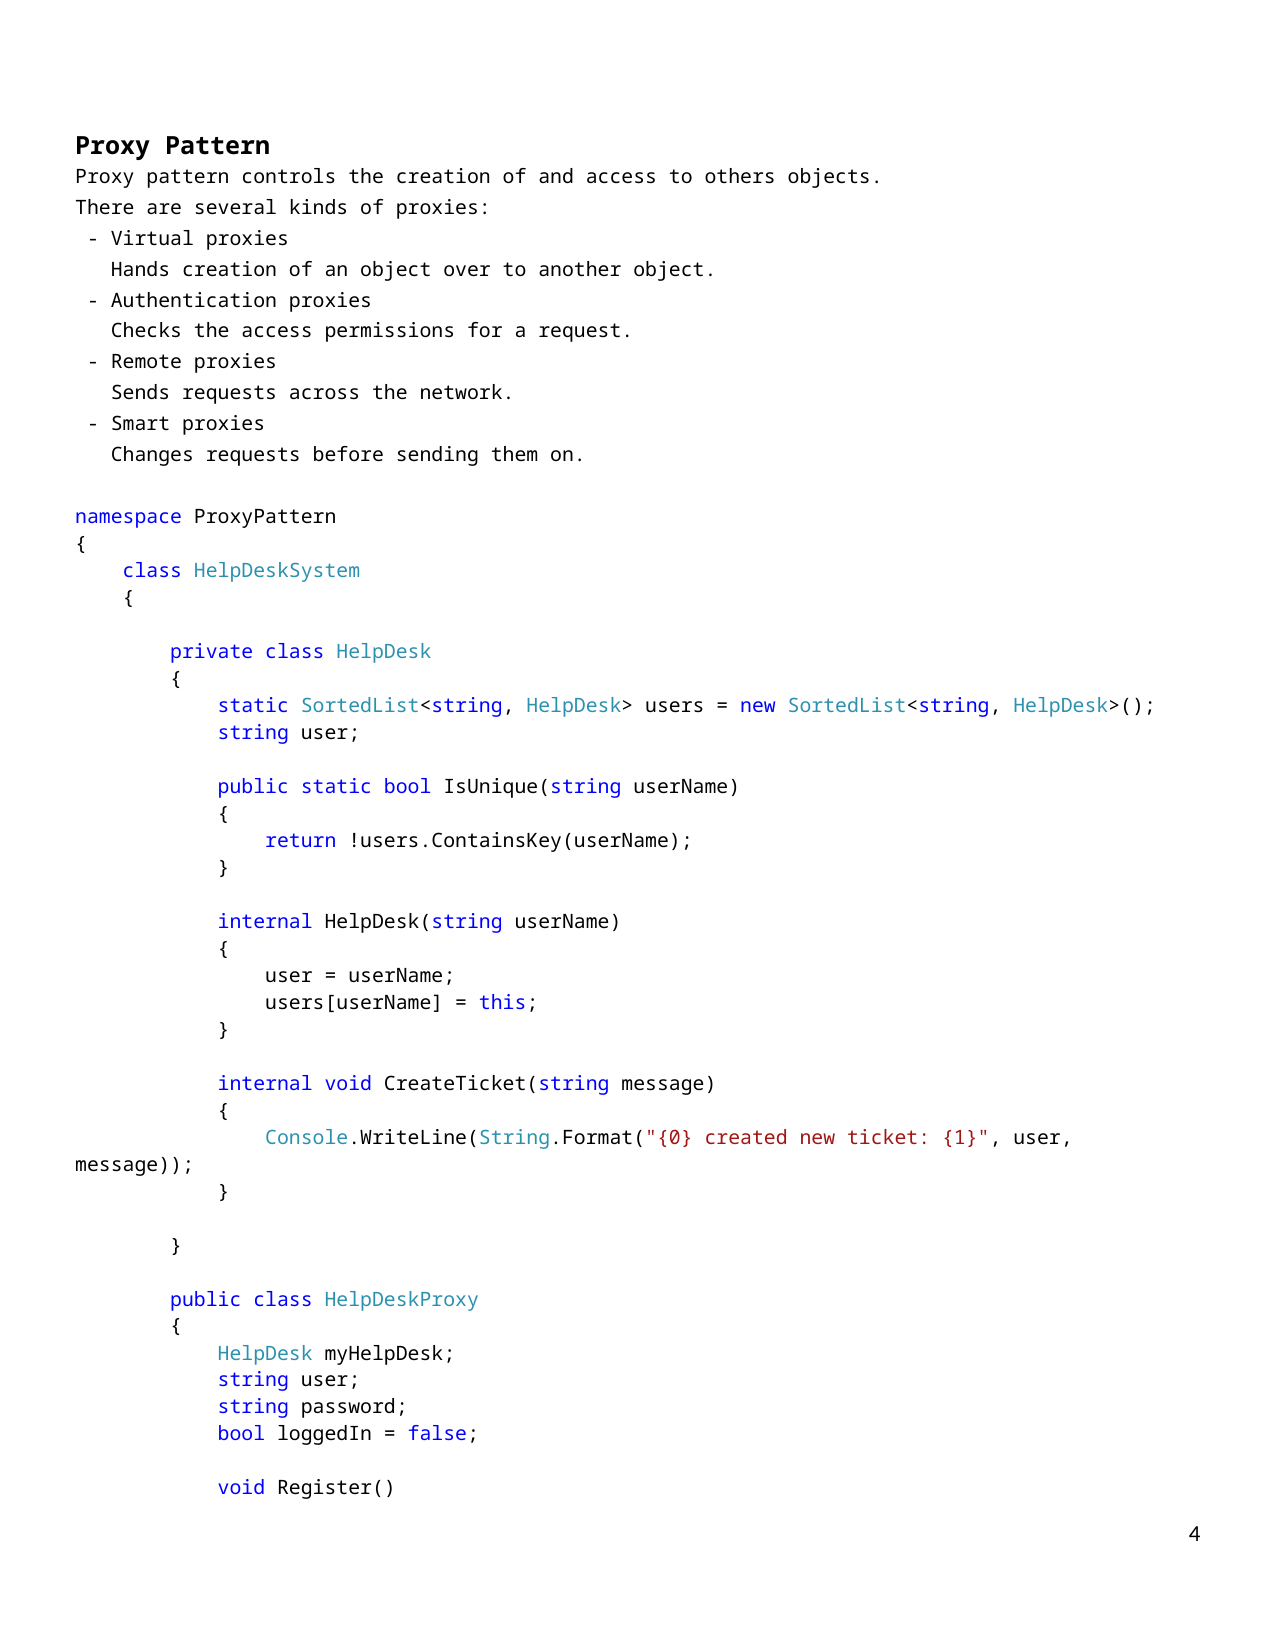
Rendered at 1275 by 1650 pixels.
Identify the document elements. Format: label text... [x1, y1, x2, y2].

text - Virtual proxies [75, 224, 1200, 251]
text } [75, 1177, 1200, 1204]
text Sends requests across the network. [75, 379, 1200, 406]
text } [75, 1231, 1200, 1258]
text public class HelpDeskProxy [75, 1285, 1200, 1312]
text class HelpDeskSystem [75, 556, 1200, 583]
text { [75, 1312, 1200, 1339]
text { [75, 664, 1200, 691]
text There are several kinds of proxies: [75, 193, 1200, 220]
text private class HelpDesk [75, 637, 1200, 664]
text { [75, 799, 1200, 826]
text string password; [75, 1393, 1200, 1420]
text - Remote proxies [75, 348, 1200, 375]
text string user; [75, 718, 1200, 745]
text namespace ProxyPattern [75, 502, 1200, 529]
text Console.WriteLine(String.Format("{0} created new ticket: {1}", user, message)); [75, 1123, 1200, 1177]
text - Authentication proxies [75, 286, 1200, 313]
text HelpDesk myHelpDesk; [75, 1339, 1200, 1366]
text Hands creation of an object over to another object. [75, 255, 1200, 282]
text } [75, 853, 1200, 880]
text return !users.ContainsKey(userName); [75, 826, 1200, 853]
text bool loggedIn = false; [75, 1420, 1200, 1447]
text static SortedList<string, HelpDesk> users = new SortedList<string, HelpDesk>(); [75, 691, 1200, 718]
text internal void CreateTicket(string message) [75, 1069, 1200, 1096]
text Proxy pattern controls the creation of and access to others objects. [75, 162, 1200, 189]
text string user; [75, 1366, 1200, 1393]
text public static bool IsUnique(string userName) [75, 772, 1200, 799]
text } [75, 1015, 1200, 1042]
text { [75, 583, 1200, 610]
text Proxy Pattern [75, 128, 1200, 162]
text { [75, 529, 1200, 556]
text { [75, 934, 1200, 961]
text Checks the access permissions for a request. [75, 317, 1200, 344]
text user = userName; [75, 961, 1200, 988]
text users[userName] = this; [75, 988, 1200, 1015]
text { [75, 1096, 1200, 1123]
text void Register() [75, 1474, 1200, 1501]
text internal HelpDesk(string userName) [75, 907, 1200, 934]
text Changes requests before sending them on. [75, 441, 1200, 467]
text - Smart proxies [75, 409, 1200, 437]
